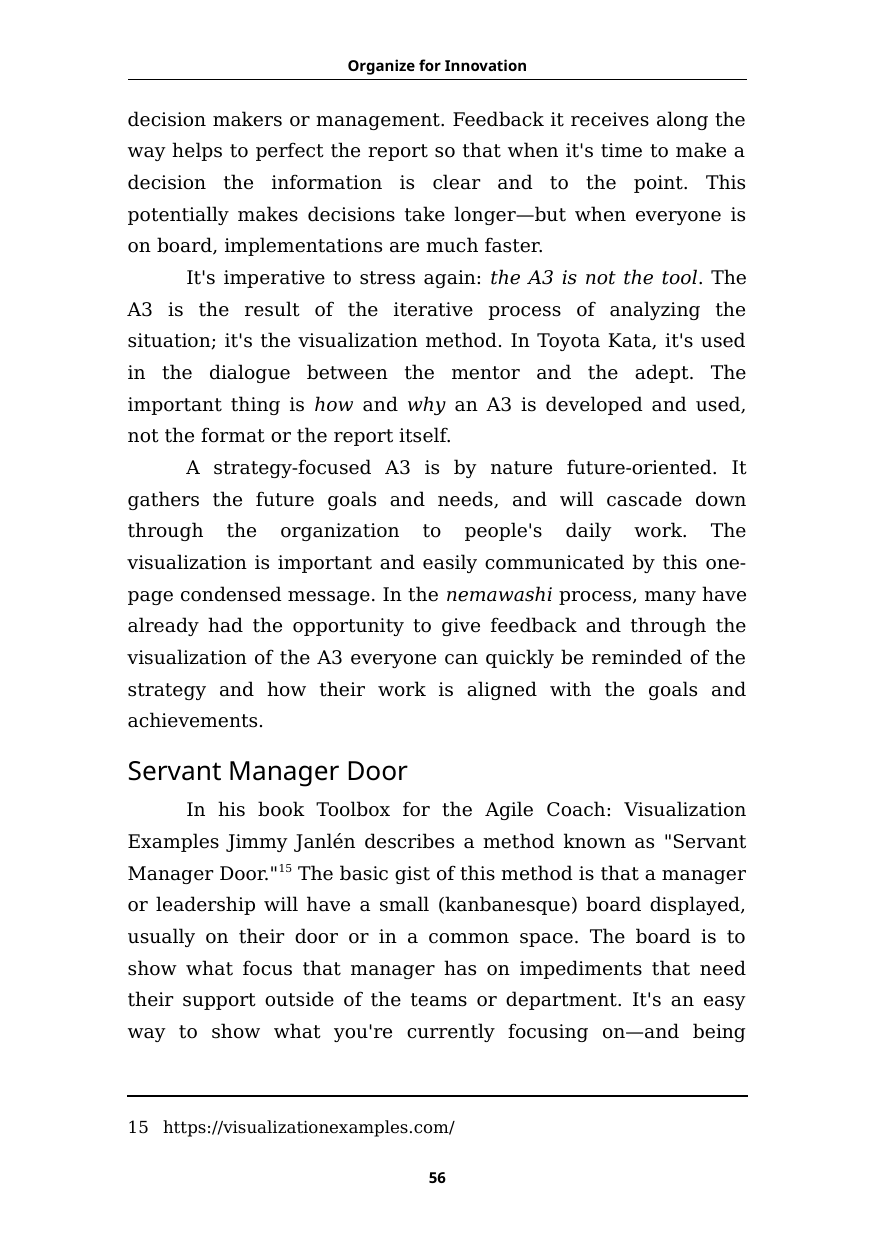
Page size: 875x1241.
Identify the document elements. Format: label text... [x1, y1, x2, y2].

text https://visualizationexamples.com/ [127, 1118, 747, 1138]
text In his book Toolbox for the Agile Coach: Visualization Examples Jimmy Janlén describes a method known as "Servant Manager Door." The basic gist of this method is that a manager or leadership will have a small (kanbanesque) board displayed, usually on their door or in a common space. The board is to show what focus that manager has on impediments that need their support outside of the teams or department. It's an easy way to show what you're currently focusing on—and being [127, 799, 747, 1043]
subtitle Servant Manager Door [127, 757, 747, 787]
text decision makers or management. Feedback it receives along the way helps to perfect the report so that when it's time to make a decision the information is clear and to the point. This potentially makes decisions take longer—but when everyone is on board, implementations are much faster. [127, 109, 747, 257]
text A strategy-focused A3 is by nature future-oriented. It gathers the future goals and needs, and will cascade down through the organization to people's daily work. The visualization is important and easily communicated by this one-page condensed message. In the nemawashi process, many have already had the opportunity to give feedback and through the visualization of the A3 everyone can quickly be reminded of the strategy and how their work is aligned with the goals and achievements. [127, 457, 747, 732]
text It's imperative to stress again: the A3 is not the tool. The A3 is the result of the iterative process of analyzing the situation; it's the visualization method. In Toyota Kata, it's used in the dialogue between the mentor and the adept. The important thing is how and why an A3 is developed and used, not the format or the report itself. [127, 267, 747, 447]
